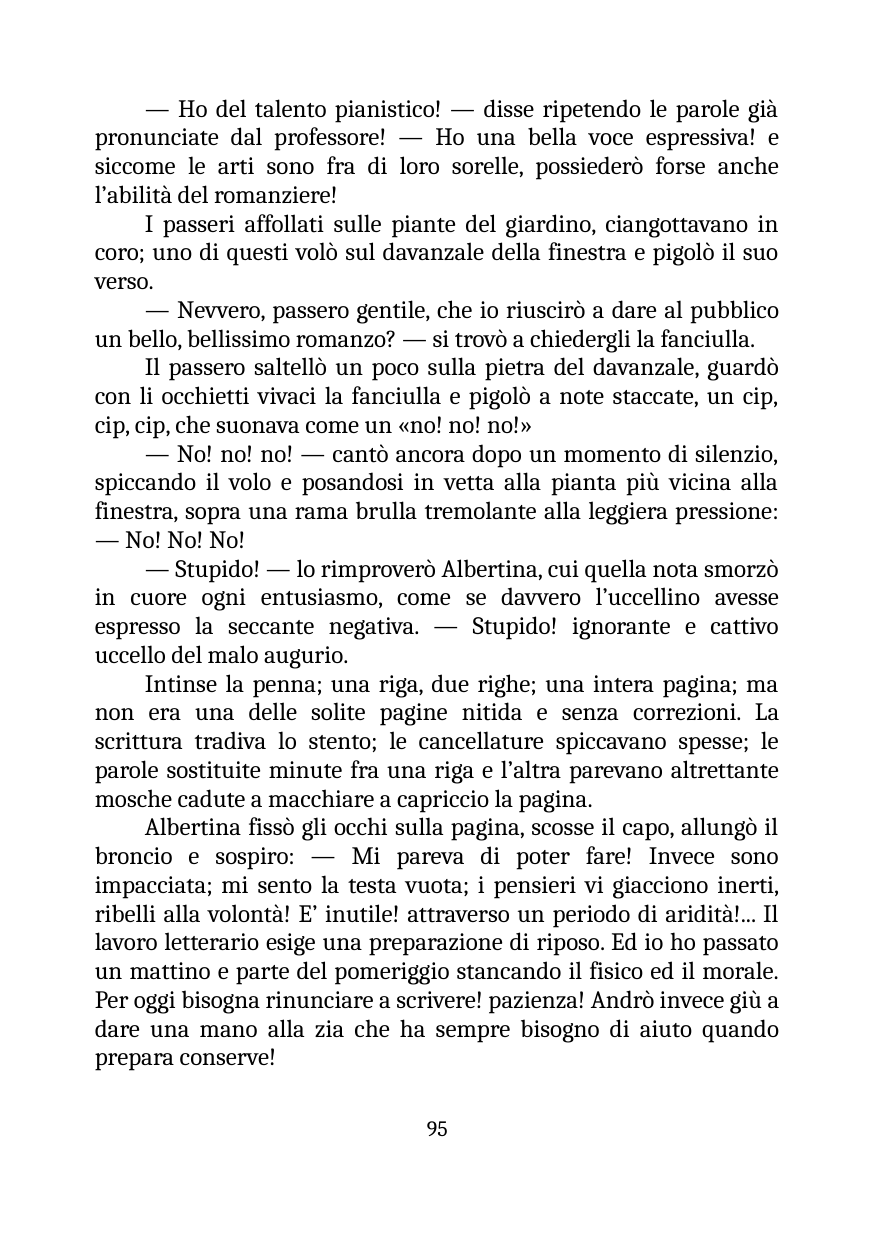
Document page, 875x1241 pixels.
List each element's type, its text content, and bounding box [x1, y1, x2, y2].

text — Nevvero, passero gentile, che io riuscirò a dare al pubblico un bello, bellissimo romanzo? — si trovò a chiedergli la fanciulla. [94, 296, 779, 353]
text — Stupido! — lo rimproverò Albertina, cui quella nota smorzò in cuore ogni entusiasmo, come se davvero l’uccellino avesse espresso la seccante negativa. — Stupido! ignorante e cattivo uccello del malo augurio. [94, 554, 779, 669]
text I passeri affollati sulle piante del giardino, ciangottavano in coro; uno di questi volò sul davanzale della finestra e pigolò il suo verso. [94, 209, 779, 296]
text — Ho del talento pianistico! — disse ripetendo le parole già pronunciate dal professore! — Ho una bella voce espressiva! e siccome le arti sono fra di loro sorelle, possiederò forse anche l’abilità del romanziere! [94, 94, 779, 209]
text Albertina fissò gli occhi sulla pagina, scosse il capo, allungò il broncio e sospiro: — Mi pareva di poter fare! Invece sono impacciata; mi sento la testa vuota; i pensieri vi giacciono inerti, ribelli alla volontà! E’ inutile! attraverso un periodo di aridità!... Il lavoro letterario esige una preparazione di riposo. Ed io ho passato un mattino e parte del pomeriggio stancando il fisico ed il morale. Per oggi bisogna rinunciare a scrivere! pazienza! Andrò invece giù a dare una mano alla zia che ha sempre bisogno di aiuto quando prepara conserve! [94, 813, 779, 1072]
text Intinse la penna; una riga, due righe; una intera pagina; ma non era una delle solite pagine nitida e senza correzioni. La scrittura tradiva lo stento; le cancellature spiccavano spesse; le parole sostituite minute fra una riga e l’altra parevano altrettante mosche cadute a macchiare a capriccio la pagina. [94, 669, 779, 813]
text — No! no! no! — cantò ancora dopo un momento di silenzio, spiccando il volo e posandosi in vetta alla pianta più vicina alla finestra, sopra una rama brulla tremolante alla leggiera pressione: — No! No! No! [94, 439, 779, 554]
text Il passero saltellò un poco sulla pietra del davanzale, guardò con li occhietti vivaci la fanciulla e pigolò a note staccate, un cip, cip, cip, che suonava come un «no! no! no!» [94, 353, 779, 439]
